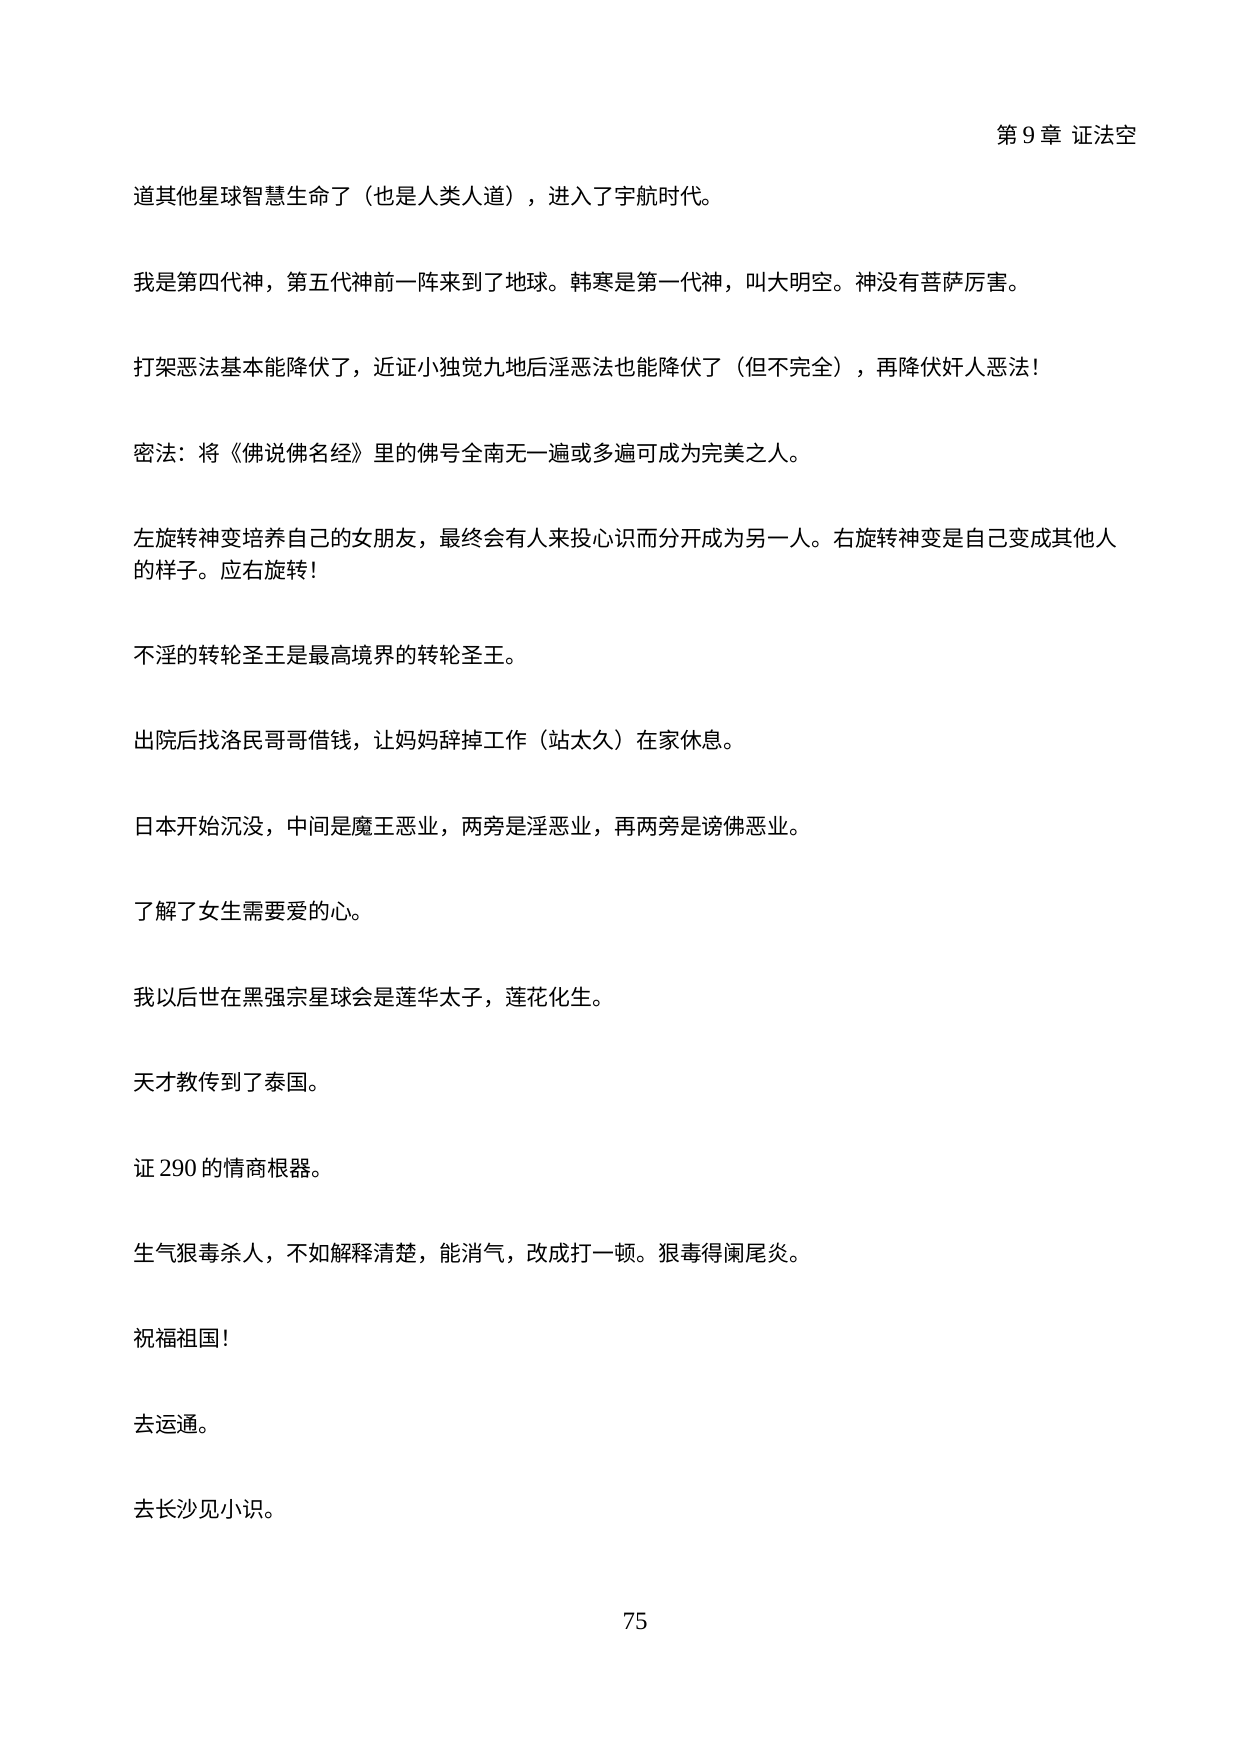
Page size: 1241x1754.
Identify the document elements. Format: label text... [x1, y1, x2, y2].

text 日本开始沉没，中间是魔王恶业，两旁是淫恶业，再两旁是谤佛恶业。 [133, 809, 1137, 841]
text 祝福祖国！ [133, 1321, 1137, 1353]
text 左旋转神变培养自己的女朋友，最终会有人来投心识而分开成为另一人。右旋转神变是自己变成其他人的样子。应右旋转！ [133, 521, 1137, 584]
text 不淫的转轮圣王是最高境界的转轮圣王。 [133, 638, 1137, 670]
text 了解了女生需要爱的心。 [133, 894, 1137, 926]
text 我以后世在黑强宗星球会是莲华太子，莲花化生。 [133, 980, 1137, 1011]
text 证290的情商根器。 [133, 1151, 1137, 1182]
text 出院后找洛民哥哥借钱，让妈妈辞掉工作（站太久）在家休息。 [133, 723, 1137, 755]
text 我是第四代神，第五代神前一阵来到了地球。韩寒是第一代神，叫大明空。神没有菩萨厉害。 [133, 265, 1137, 296]
text 打架恶法基本能降伏了，近证小独觉九地后淫恶法也能降伏了（但不完全），再降伏奸人恶法！ [133, 350, 1137, 382]
text 天才教传到了泰国。 [133, 1065, 1137, 1097]
text 去长沙见小识。 [133, 1492, 1137, 1524]
text 道其他星球智慧生命了（也是人类人道），进入了宇航时代。 [133, 179, 1137, 211]
text 密法：将《佛说佛名经》里的佛号全南无一遍或多遍可成为完美之人。 [133, 436, 1137, 467]
text 生气狠毒杀人，不如解释清楚，能消气，改成打一顿。狠毒得阑尾炎。 [133, 1236, 1137, 1268]
text 去运通。 [133, 1407, 1137, 1438]
